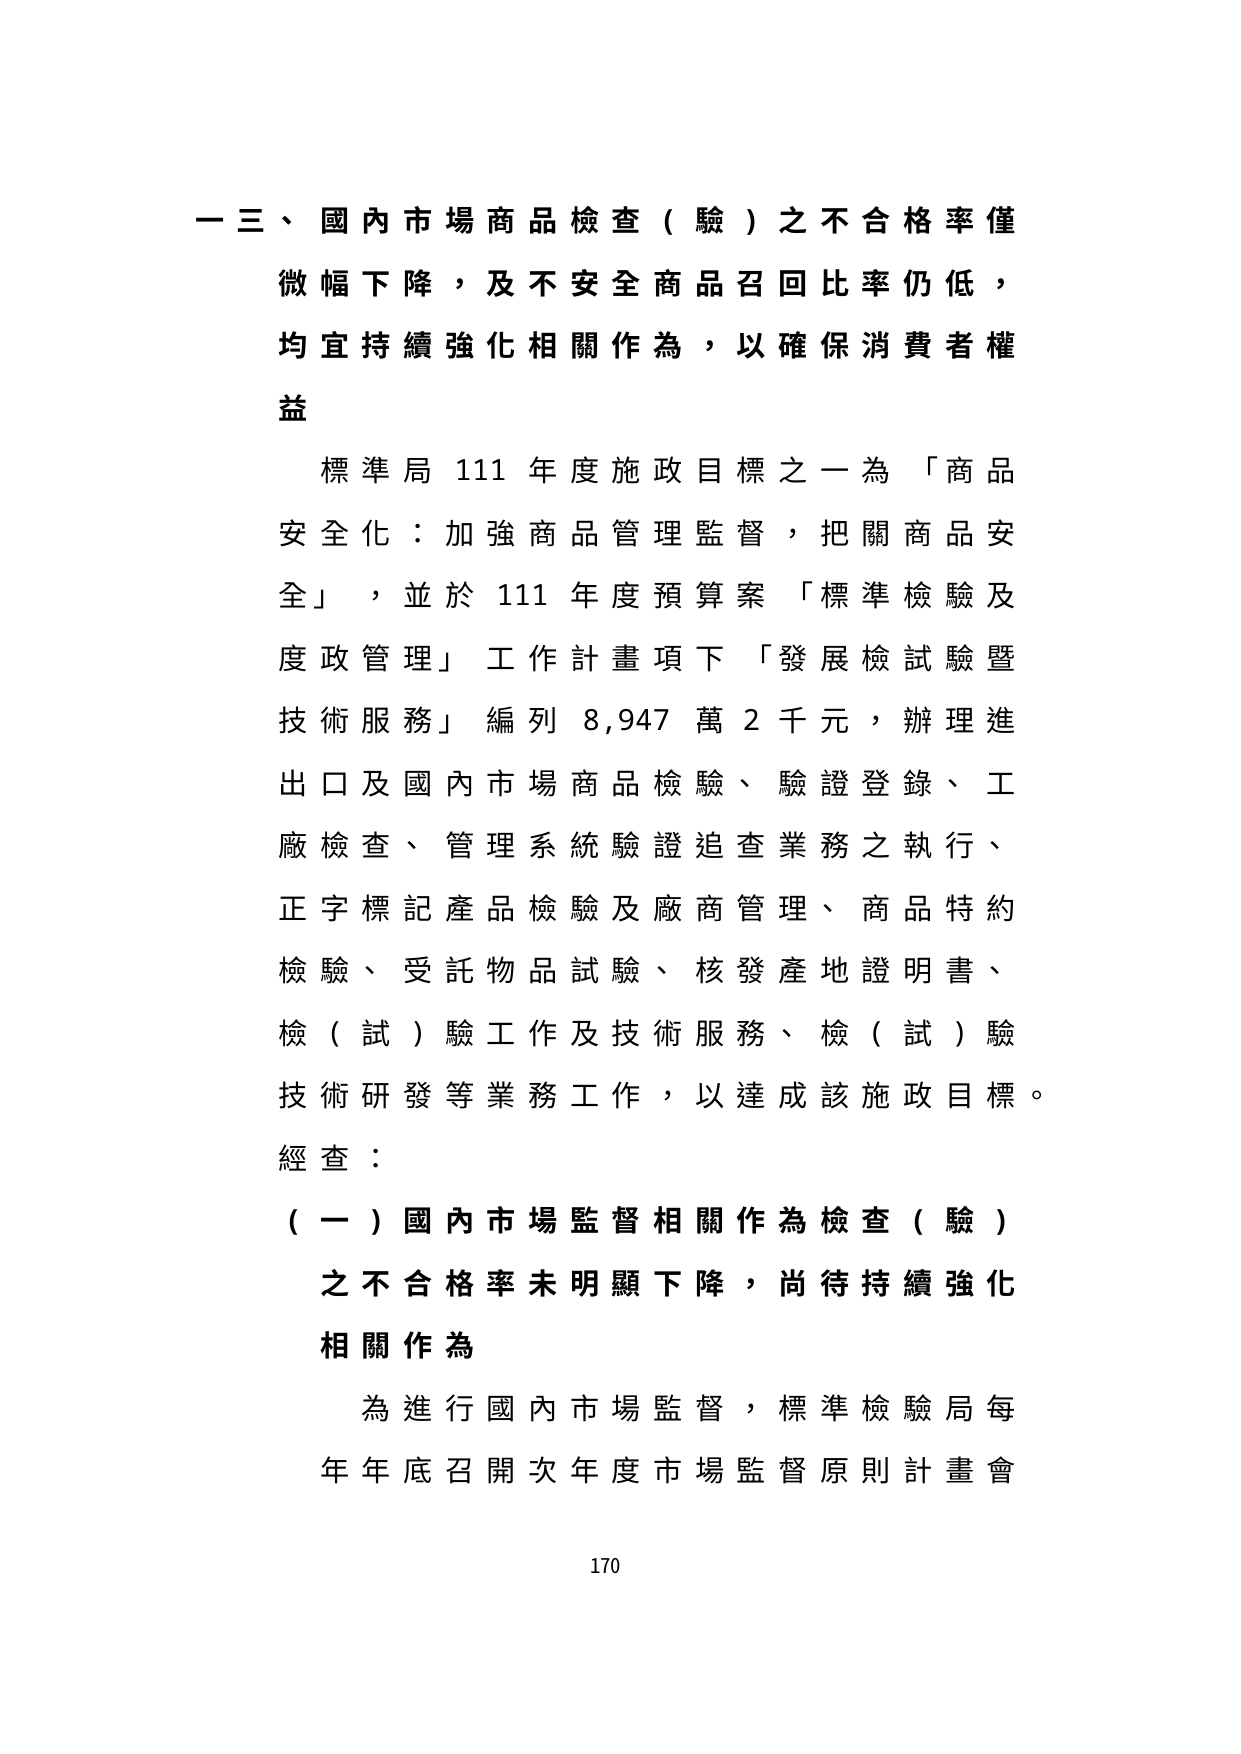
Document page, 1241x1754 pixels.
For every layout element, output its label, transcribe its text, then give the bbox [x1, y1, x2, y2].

text 標準局111年度施政目標之一為「商品安全化：加強商品管理監督，把關商品安全」，並於111年度預算案「標準檢驗及度政管理」工作計畫項下「發展檢試驗暨技術服務」編列8,947萬2千元，辦理進出口及國內市場商品檢驗、驗證登錄、工廠檢查、管理系統驗證追查業務之執行、正字標記產品檢驗及廠商管理、商品特約檢驗、受託物品試驗、核發產地證明書、檢(試)驗工作及技術服務、檢(試)驗技術研發等業務工作，以達成該施政目標。經查： [248, 427, 1022, 1177]
text (一)國內市場監督相關作為檢查(驗)之不合格率未明顯下降，尚待持續強化相關作為 [248, 1177, 1022, 1365]
text 為進行國內市場監督，標準檢驗局每年年底召開次年度市場監督原則計畫會 [277, 1365, 1022, 1490]
text 一三、國內市場商品檢查(驗)之不合格率僅微幅下降，及不安全商品召回比率仍低，均宜持續強化相關作為，以確保消費者權益 [189, 177, 1022, 427]
